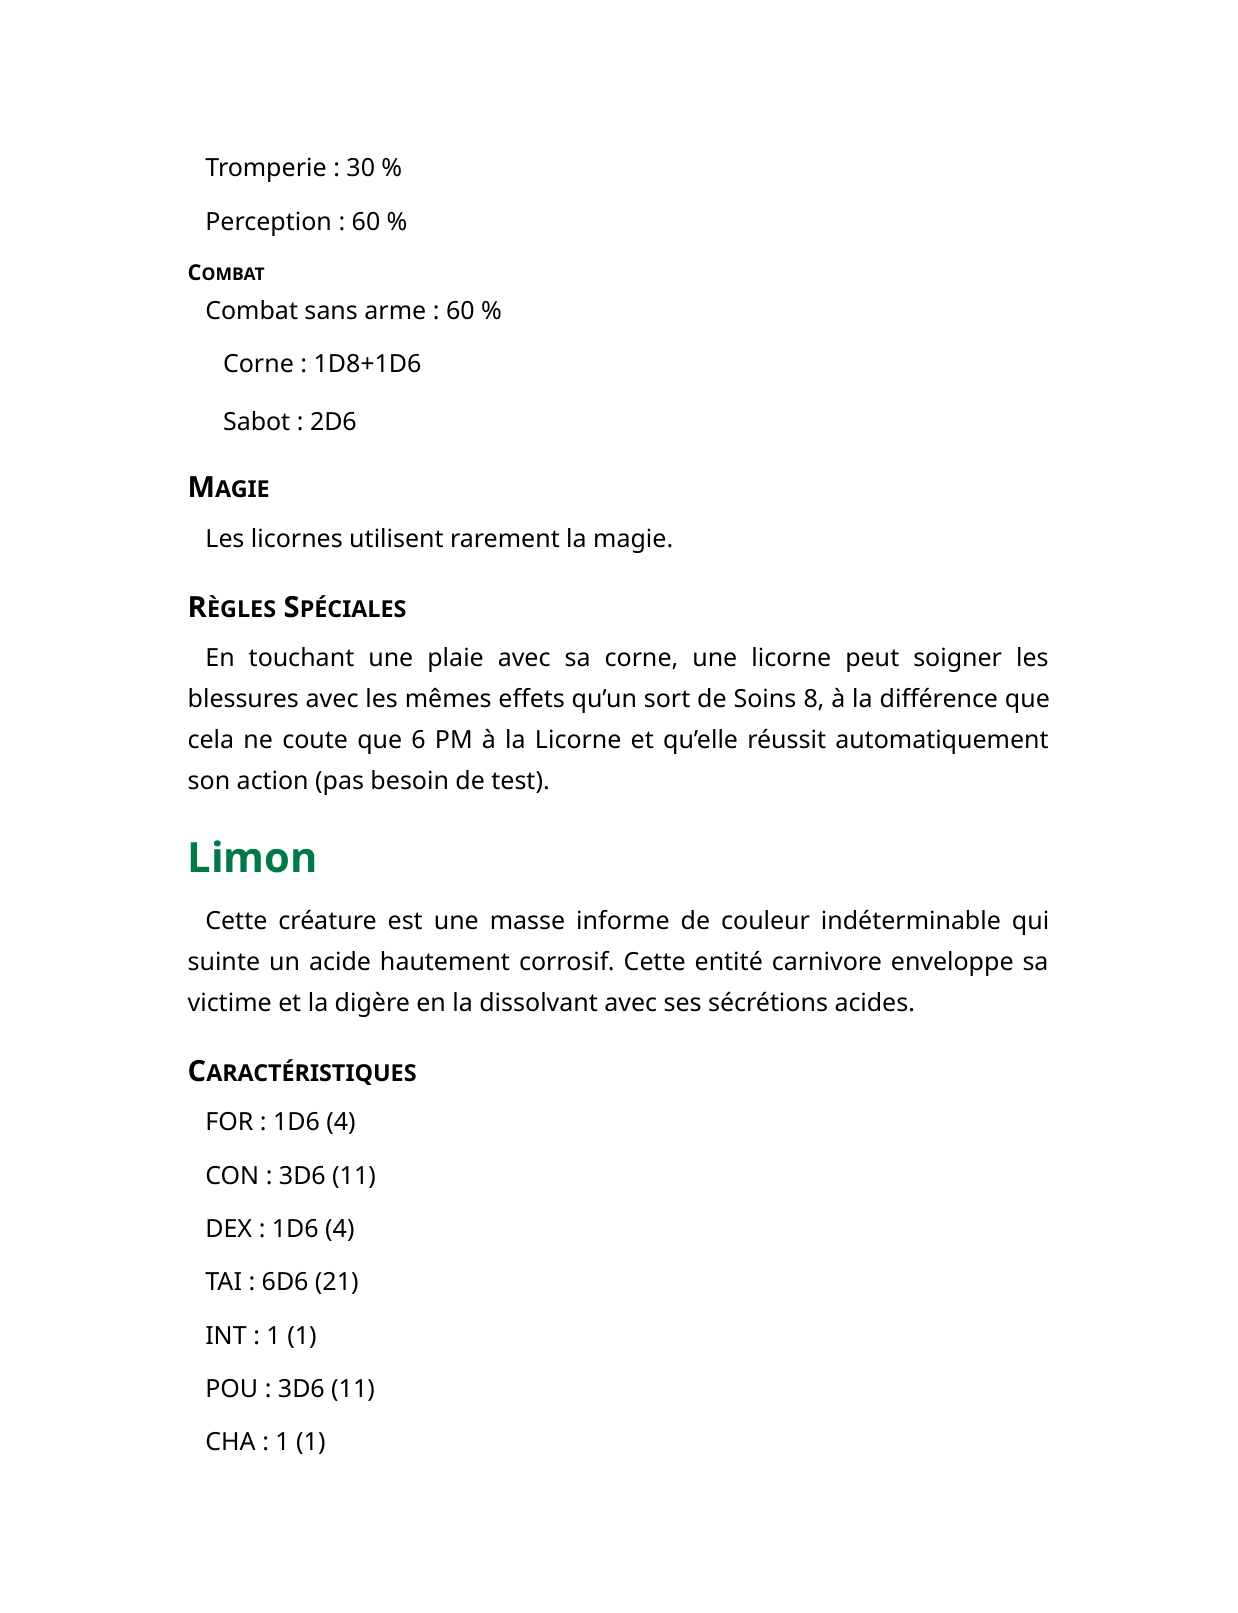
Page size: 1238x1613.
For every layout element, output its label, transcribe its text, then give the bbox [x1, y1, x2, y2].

text Combat sans arme : 60 % [187, 292, 1050, 326]
text Perception : 60 % [187, 203, 1050, 237]
text Les licornes utilisent rarement la magie. [187, 520, 1050, 554]
text TAI : 6D6 (21) [187, 1264, 1050, 1298]
text Combat [187, 257, 1050, 286]
text Règles Spéciales [187, 586, 1050, 626]
text CHA : 1 (1) [187, 1424, 1050, 1458]
text DEX : 1D6 (4) [187, 1211, 1050, 1245]
text POU : 3D6 (11) [187, 1371, 1050, 1405]
list Corne : 1D8+1D6 [223, 346, 1050, 380]
text Tromperie : 30 % [187, 150, 1050, 184]
list Sabot : 2D6 [223, 404, 1050, 438]
text INT : 1 (1) [187, 1317, 1050, 1351]
text Magie [187, 466, 1050, 506]
text FOR : 1D6 (4) [187, 1104, 1050, 1138]
text Cette créature est une masse informe de couleur indéterminable qui suinte un acide hautement corrosif. Cette entité carnivore enveloppe sa victime et la digère en la dissolvant avec ses sécrétions acides. [187, 903, 1050, 1018]
text Caractéristiques [187, 1050, 1050, 1090]
text CON : 3D6 (11) [187, 1157, 1050, 1191]
text En touchant une plaie avec sa corne, une licorne peut soigner les blessures avec les mêmes effets qu’un sort de Soins 8, à la différence que cela ne coute que 6 PM à la Licorne et qu’elle réussit automatiquement son action (pas besoin de test). [187, 640, 1050, 796]
text Limon [187, 828, 1050, 885]
